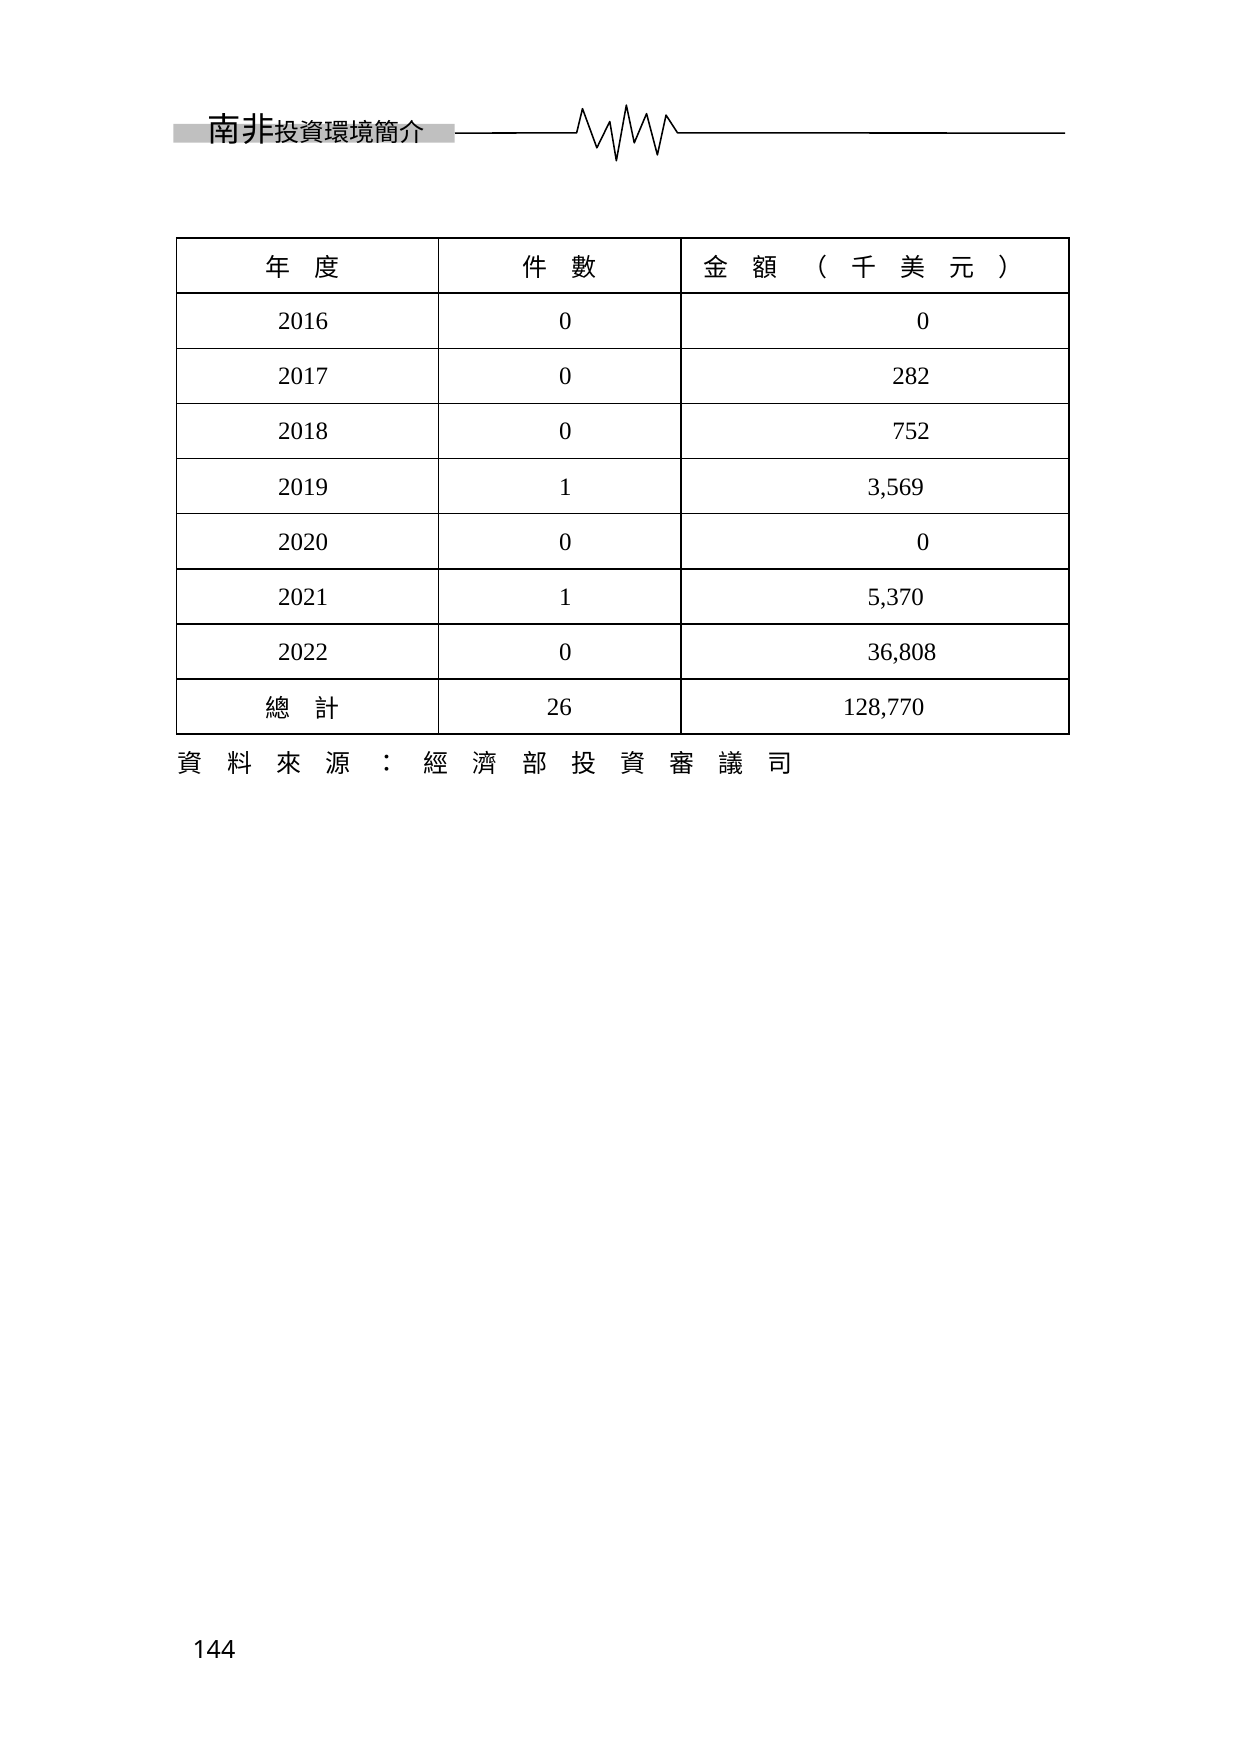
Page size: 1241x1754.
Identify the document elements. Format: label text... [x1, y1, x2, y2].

table_cell 2020 [177, 514, 438, 568]
table_header 件數 [439, 239, 680, 292]
table_cell 3,569 [682, 459, 1068, 513]
table_cell 5,370 [682, 570, 1068, 623]
table_cell 128,770 [682, 680, 1068, 733]
table_cell 2022 [177, 625, 438, 678]
table_cell 2019 [177, 459, 438, 513]
table_cell 2021 [177, 570, 438, 623]
table_cell 0 [439, 514, 680, 568]
table_cell 0 [439, 349, 680, 402]
table_cell 0 [682, 294, 1068, 347]
table_cell 總計 [177, 680, 438, 733]
table_cell 282 [682, 349, 1068, 402]
table_cell 2017 [177, 349, 438, 402]
table_cell 0 [682, 514, 1068, 568]
text 資料來源：經濟部投資審議司 [178, 735, 1063, 788]
table_cell 0 [439, 625, 680, 678]
table_cell 1 [439, 570, 680, 623]
table_cell 2016 [177, 294, 438, 347]
table_cell 36,808 [682, 625, 1068, 678]
table_header 金額（千美元） [682, 239, 1068, 292]
table_cell 1 [439, 459, 680, 513]
table_cell 0 [439, 404, 680, 458]
table_cell 2018 [177, 404, 438, 458]
table_cell 752 [682, 404, 1068, 458]
table_cell 26 [439, 680, 680, 733]
table_cell 0 [439, 294, 680, 347]
table_header 年度 [177, 239, 438, 292]
